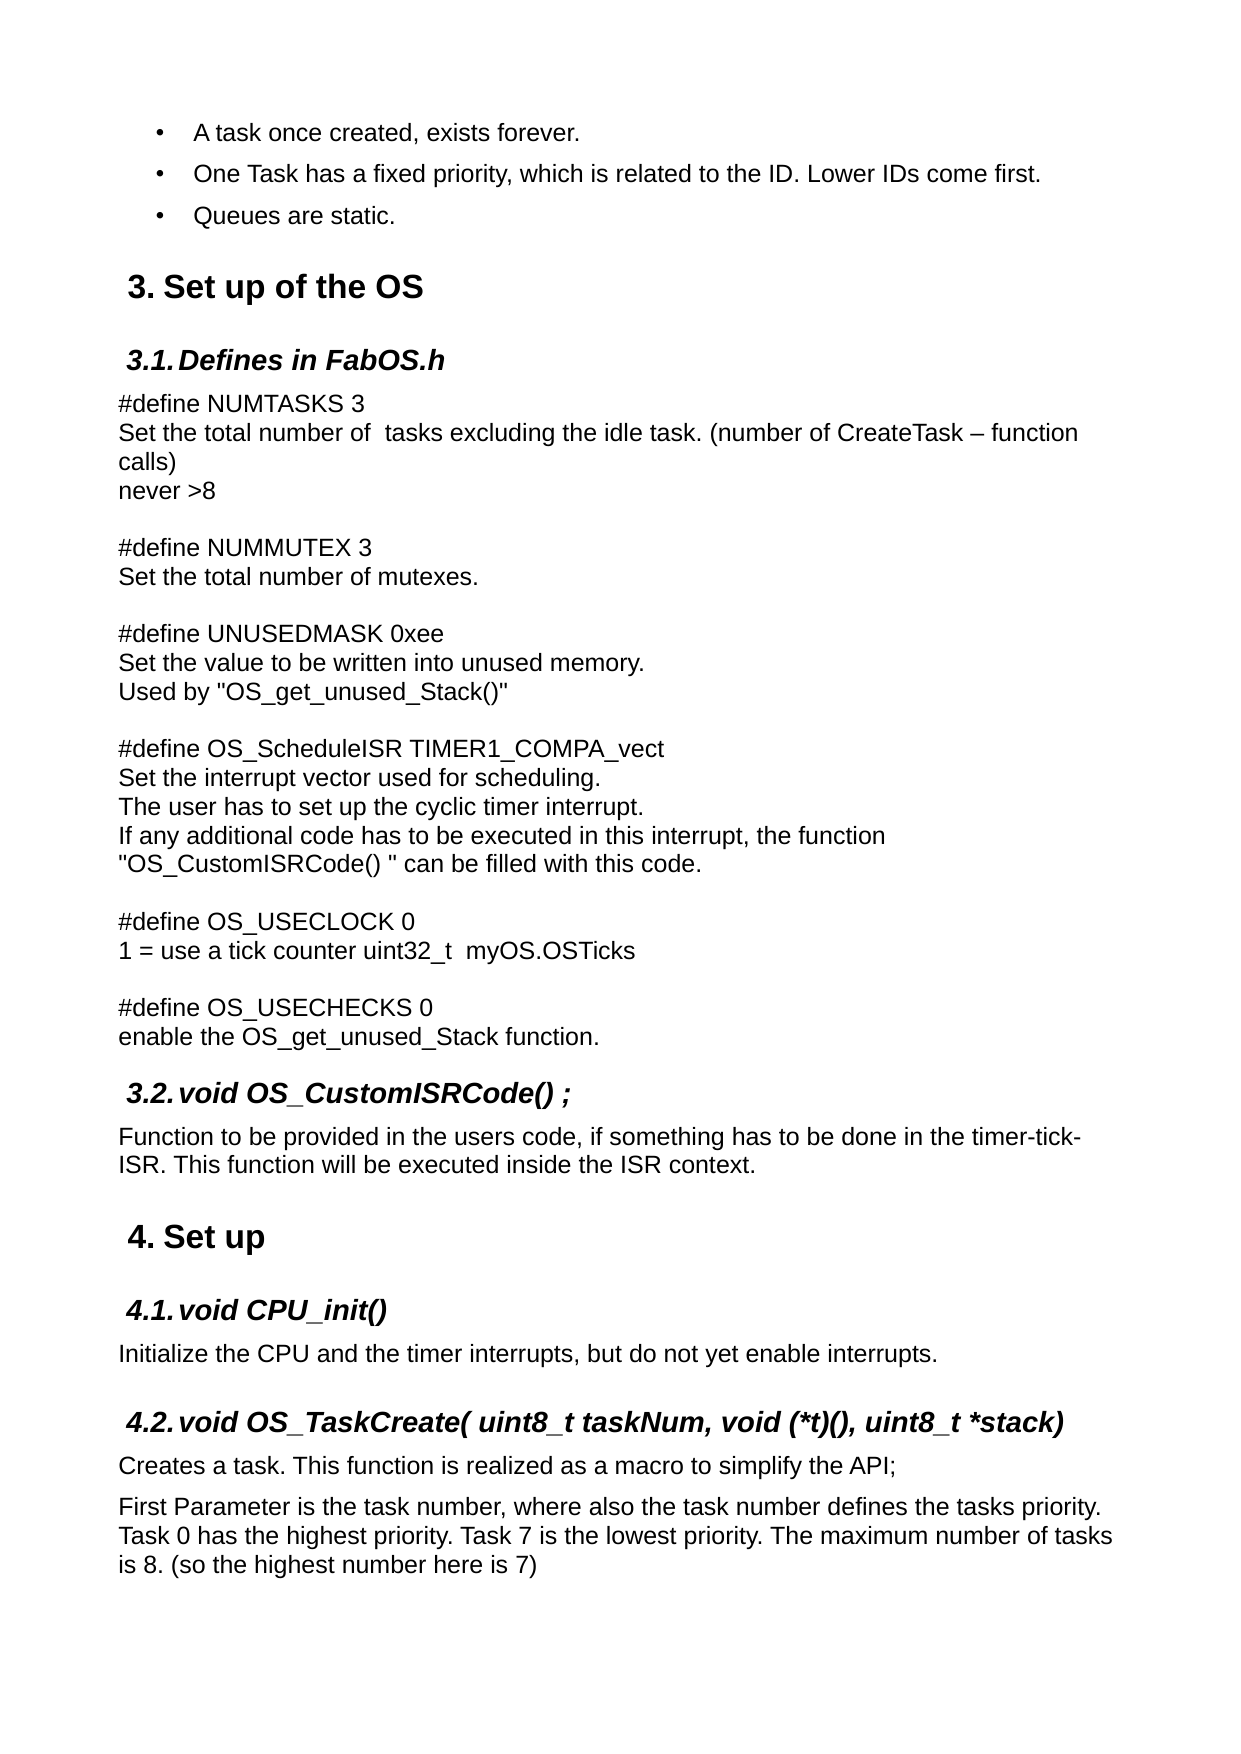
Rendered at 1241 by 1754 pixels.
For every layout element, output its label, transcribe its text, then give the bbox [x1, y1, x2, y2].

list One Task has a fixed priority, which is related to the ID. Lower IDs come first. [156, 159, 1122, 188]
text Creates a task. This function is realized as a macro to simplify the API; [118, 1451, 1122, 1480]
subtitle Defines in FabOS.h [118, 343, 1122, 377]
text If any additional code has to be executed in this interrupt, the function "OS_CustomISRCode() " can be filled with this code. [118, 821, 1122, 878]
text #define UNUSEDMASK 0xee [118, 619, 1122, 648]
list Queues are static. [156, 201, 1122, 230]
text #define OS_ScheduleISR TIMER1_COMPA_vect [118, 734, 1122, 763]
text #define OS_USECHECKS 0 [118, 993, 1122, 1022]
subtitle Set up [118, 1217, 1122, 1255]
text Used by "OS_get_unused_Stack()" [118, 677, 1122, 706]
text Set the total number of tasks excluding the idle task. (number of CreateTask – function calls) [118, 418, 1122, 476]
subtitle void OS_CustomISRCode() ; [118, 1076, 1122, 1109]
subtitle Set up of the OS [118, 267, 1122, 306]
text Set the total number of mutexes. [118, 562, 1122, 591]
text 1 = use a tick counter uint32_t myOS.OSTicks [118, 936, 1122, 964]
text Function to be provided in the users code, if something has to be done in the timer-tick-ISR. This function will be executed inside the ISR context. [118, 1122, 1122, 1179]
text enable the OS_get_unused_Stack function. [118, 1022, 1122, 1051]
text Set the value to be written into unused memory. [118, 648, 1122, 677]
text never >8 [118, 476, 1122, 504]
text First Parameter is the task number, where also the task number defines the tasks priority. Task 0 has the highest priority. Task 7 is the lowest priority. The maximum number of tasks is 8. (so the highest number here is 7) [118, 1492, 1122, 1579]
text Initialize the CPU and the timer interrupts, but do not yet enable interrupts. [118, 1339, 1122, 1368]
text Set the interrupt vector used for scheduling. [118, 763, 1122, 792]
subtitle void OS_TaskCreate( uint8_t taskNum, void (*t)(), uint8_t *stack) [118, 1405, 1122, 1439]
text #define NUMTASKS 3 [118, 389, 1122, 418]
subtitle void CPU_init() [118, 1293, 1122, 1326]
text #define NUMMUTEX 3 [118, 533, 1122, 562]
list A task once created, exists forever. [156, 118, 1122, 147]
text The user has to set up the cyclic timer interrupt. [118, 792, 1122, 821]
text #define OS_USECLOCK 0 [118, 907, 1122, 936]
